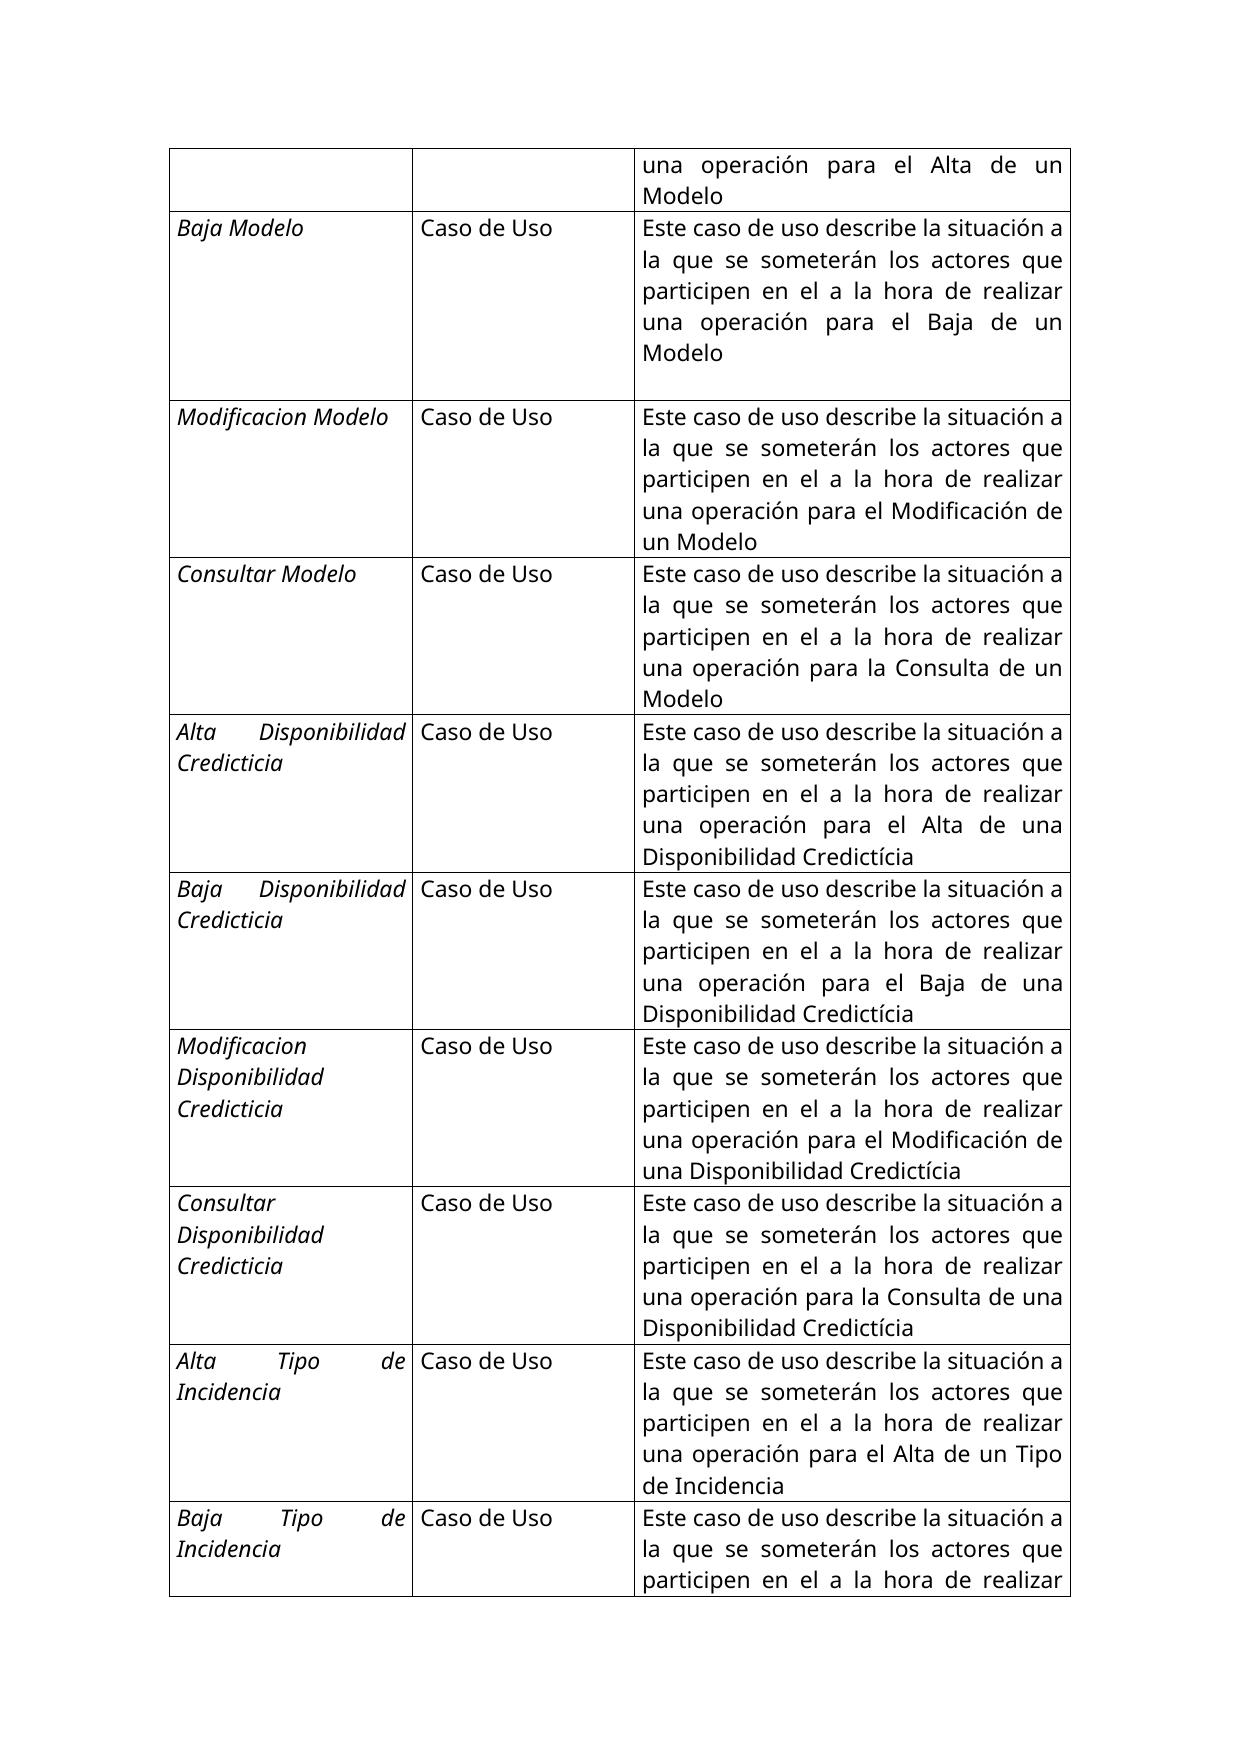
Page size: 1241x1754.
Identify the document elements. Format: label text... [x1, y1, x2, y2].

table_cell Este caso de uso describe la situación a la que se someterán los actores que participen en el a la hora de realizar una operación para el Modificación de un Modelo [635, 401, 1070, 557]
table_cell Alta Tipo de Incidencia [170, 1345, 412, 1501]
table_cell Consultar Modelo [170, 558, 412, 714]
table_cell Caso de Uso [413, 873, 634, 1029]
table_cell Caso de Uso [413, 715, 634, 872]
table_cell Baja Modelo [170, 212, 412, 400]
table_cell Baja Disponibilidad Credicticia [170, 873, 412, 1029]
table_cell Este caso de uso describe la situación a la que se someterán los actores que participen en el a la hora de realizar una operación para el Modificación de una Disponibilidad Credictícia [635, 1030, 1070, 1186]
table_cell Este caso de uso describe la situación a la que se someterán los actores que participen en el a la hora de realizar una operación para el Alta de una Disponibilidad Credictícia [635, 715, 1070, 872]
table_cell Caso de Uso [413, 401, 634, 557]
table_cell Caso de Uso [413, 1345, 634, 1501]
table_cell Consultar Disponibilidad Credicticia [170, 1187, 412, 1343]
table_cell Este caso de uso describe la situación a la que se someterán los actores que participen en el a la hora de realizar [635, 1502, 1070, 1596]
table_cell Este caso de uso describe la situación a la que se someterán los actores que participen en el a la hora de realizar una operación para la Consulta de un Modelo [635, 558, 1070, 714]
table_cell Caso de Uso [413, 1187, 634, 1343]
table_cell una operación para el Alta de un Modelo [635, 149, 1070, 211]
table_cell Este caso de uso describe la situación a la que se someterán los actores que participen en el a la hora de realizar una operación para el Alta de un Tipo de Incidencia [635, 1345, 1070, 1501]
table_cell Modificacion Modelo [170, 401, 412, 557]
table_cell Alta Disponibilidad Credicticia [170, 715, 412, 872]
table_cell Baja Tipo de Incidencia [170, 1502, 412, 1596]
table_cell [170, 149, 412, 211]
table_cell Este caso de uso describe la situación a la que se someterán los actores que participen en el a la hora de realizar una operación para el Baja de un Modelo [635, 212, 1070, 400]
table_cell Modificacion Disponibilidad Credicticia [170, 1030, 412, 1186]
table_cell Caso de Uso [413, 558, 634, 714]
table_cell Este caso de uso describe la situación a la que se someterán los actores que participen en el a la hora de realizar una operación para el Baja de una Disponibilidad Credictícia [635, 873, 1070, 1029]
table_cell Este caso de uso describe la situación a la que se someterán los actores que participen en el a la hora de realizar una operación para la Consulta de una Disponibilidad Credictícia [635, 1187, 1070, 1343]
table_cell Caso de Uso [413, 1030, 634, 1186]
table_cell Caso de Uso [413, 212, 634, 400]
table_cell Caso de Uso [413, 1502, 634, 1596]
table_cell [413, 149, 634, 211]
